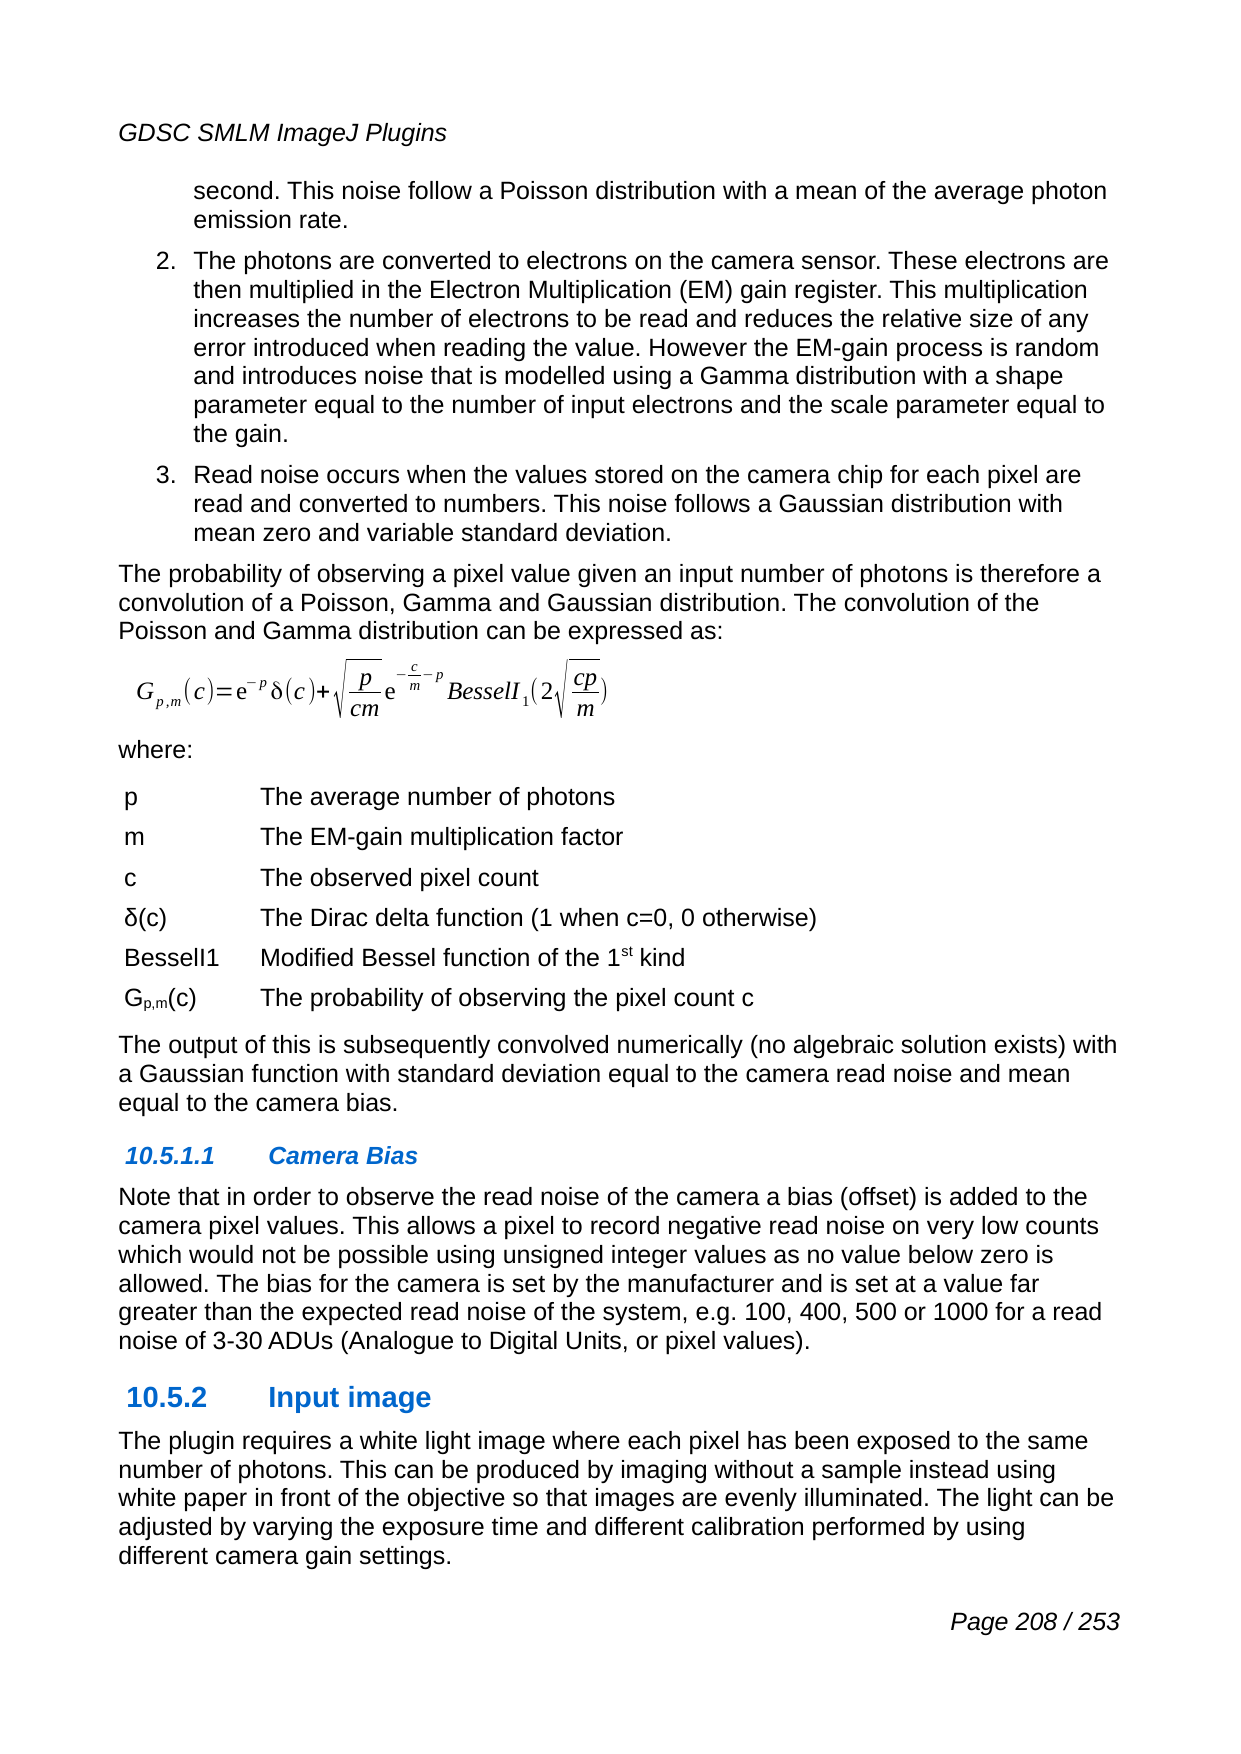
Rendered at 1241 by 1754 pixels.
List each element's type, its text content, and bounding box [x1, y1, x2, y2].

list second. This noise follow a Poisson distribution with a mean of the average photon emission rate. [156, 176, 1122, 234]
subtitle Camera Bias [118, 1141, 1122, 1170]
text where: [118, 735, 1122, 764]
table_cell The probability of observing the pixel count c [254, 978, 1123, 1018]
table_cell The Dirac delta function (1 when c=0, 0 otherwise) [254, 897, 1123, 937]
text The probability of observing a pixel value given an input number of photons is therefore a convolution of a Poisson, Gamma and Gaussian distribution. The convolution of the Poisson and Gamma distribution can be expressed as: [118, 559, 1122, 645]
text Note that in order to observe the read noise of the camera a bias (offset) is added to the camera pixel values. This allows a pixel to record negative read noise on very low counts which would not be possible using unsigned integer values as no value below zero is allowed. The bias for the camera is set by the manufacturer and is set at a value far greater than the expected read noise of the system, e.g. 100, 400, 500 or 1000 for a read noise of 3-30 ADUs (Analogue to Digital Units, or pixel values). [118, 1182, 1122, 1355]
table_cell Gp,m(c) [118, 978, 254, 1018]
table_cell δ(c) [118, 897, 254, 937]
list The photons are converted to electrons on the camera sensor. These electrons are then multiplied in the Electron Multiplication (EM) gain register. This multiplication increases the number of electrons to be read and reduces the relative size of any error introduced when reading the value. However the EM-gain process is random and introduces noise that is modelled using a Gamma distribution with a shape parameter equal to the number of input electrons and the scale parameter equal to the gain. [156, 246, 1122, 448]
table_cell m [118, 817, 254, 857]
table_header The average number of photons [254, 776, 1123, 817]
table_cell The EM-gain multiplication factor [254, 817, 1123, 857]
text The plugin requires a white light image where each pixel has been exposed to the same number of photons. This can be produced by imaging without a sample instead using white paper in front of the objective so that images are evenly illuminated. The light can be adjusted by varying the exposure time and different calibration performed by using different camera gain settings. [118, 1426, 1122, 1570]
table_cell The observed pixel count [254, 857, 1123, 897]
list Read noise occurs when the values stored on the camera chip for each pixel are read and converted to numbers. This noise follows a Gaussian distribution with mean zero and variable standard deviation. [156, 460, 1122, 546]
table_cell Modified Bessel function of the 1st kind [254, 937, 1123, 977]
table_header p [118, 776, 254, 817]
subtitle Input image [118, 1380, 1122, 1413]
table_cell c [118, 857, 254, 897]
table_cell BesselI1 [118, 937, 254, 977]
text The output of this is subsequently convolved numerically (no algebraic solution exists) with a Gaussian function with standard deviation equal to the camera read noise and mean equal to the camera bias. [118, 1030, 1122, 1116]
